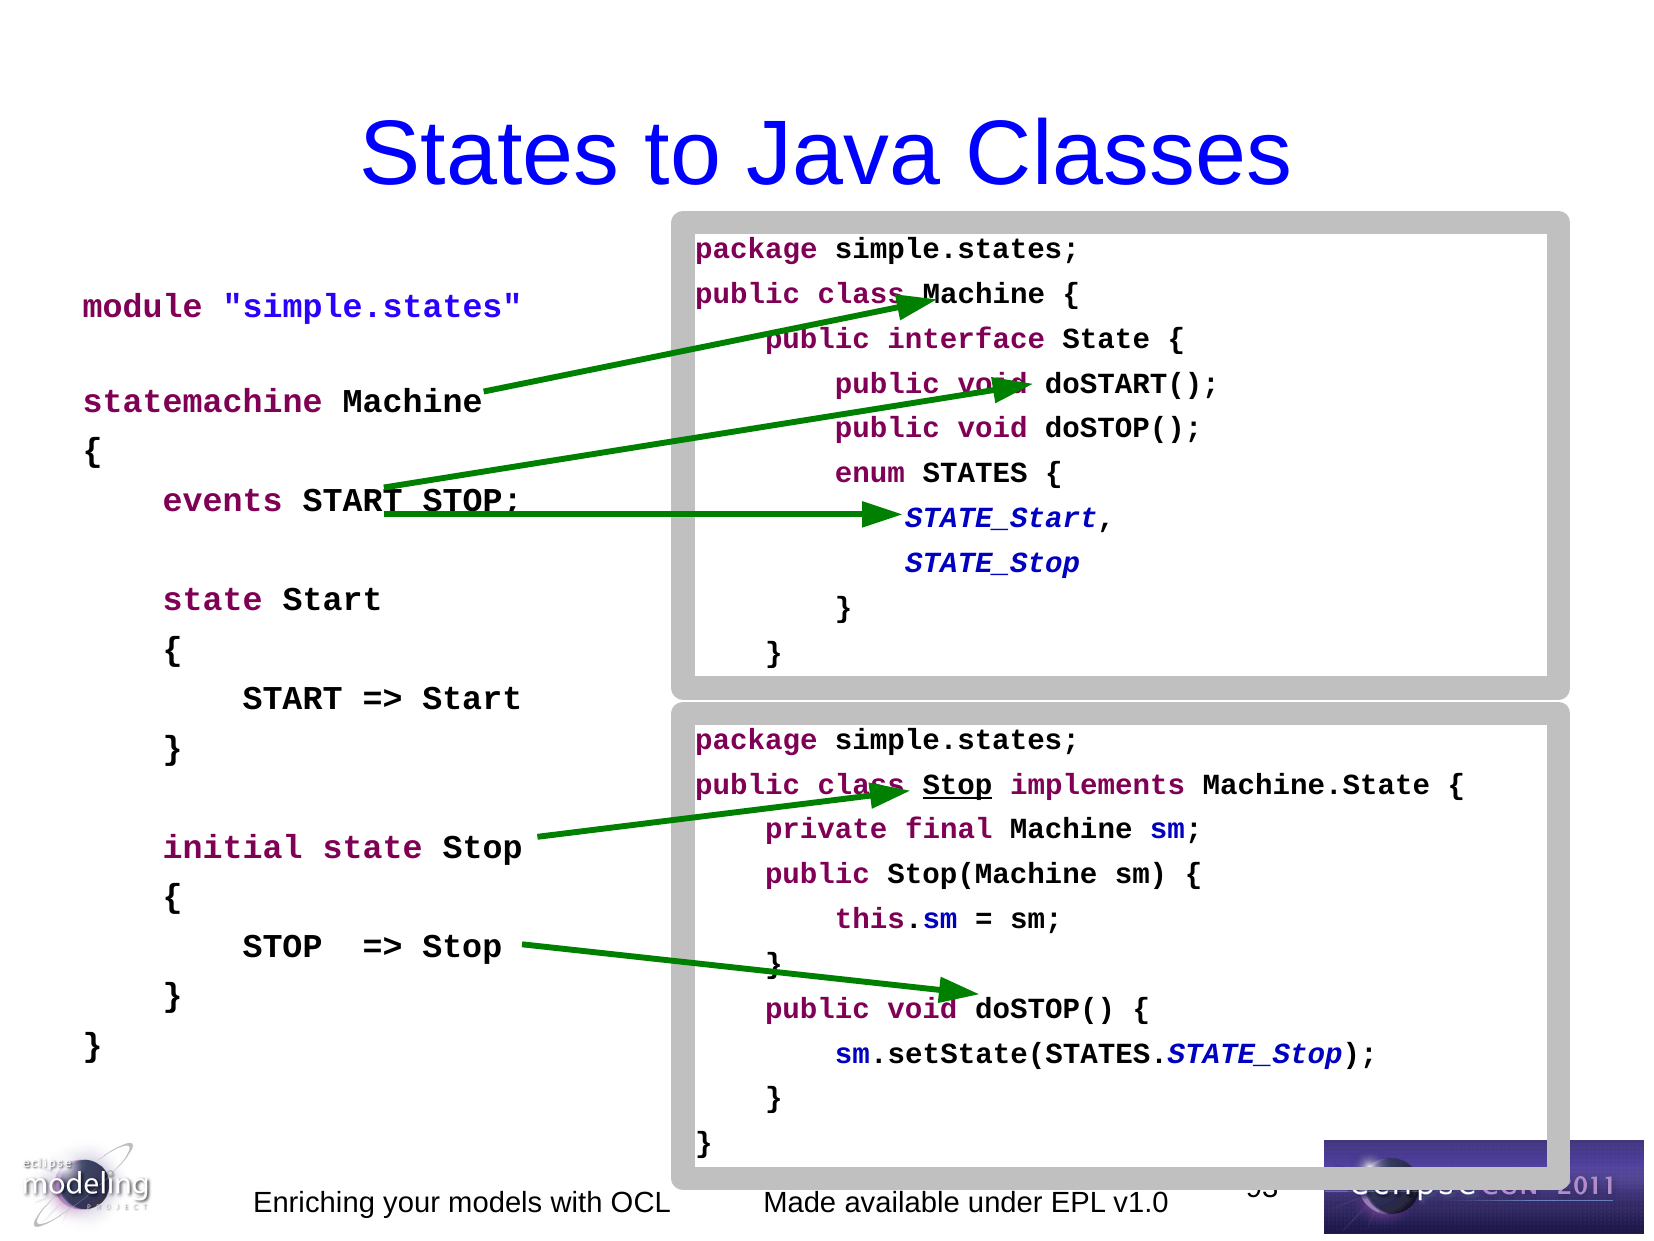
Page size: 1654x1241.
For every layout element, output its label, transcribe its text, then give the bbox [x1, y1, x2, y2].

list module "simple.states" statemachine Machine { events START STOP; state Start { START => Start } initial state Stop { STOP => Stop } } [82, 290, 607, 1094]
list package simple.states; public class Machine { public interface State { public void doSTART(); public void doSTOP(); enum STATES { STATE_Start, STATE_Stop } } [683, 222, 1559, 689]
title States to Java Classes [82, 56, 1571, 250]
picture [1324, 1140, 1644, 1234]
list package simple.states; public class Stop implements Machine.State { private final Machine sm; public Stop(Machine sm) { this.sm = sm; } public void doSTOP() { sm.setState(STATES.STATE_Stop); } } [683, 713, 1559, 1179]
picture [9, 1136, 156, 1235]
